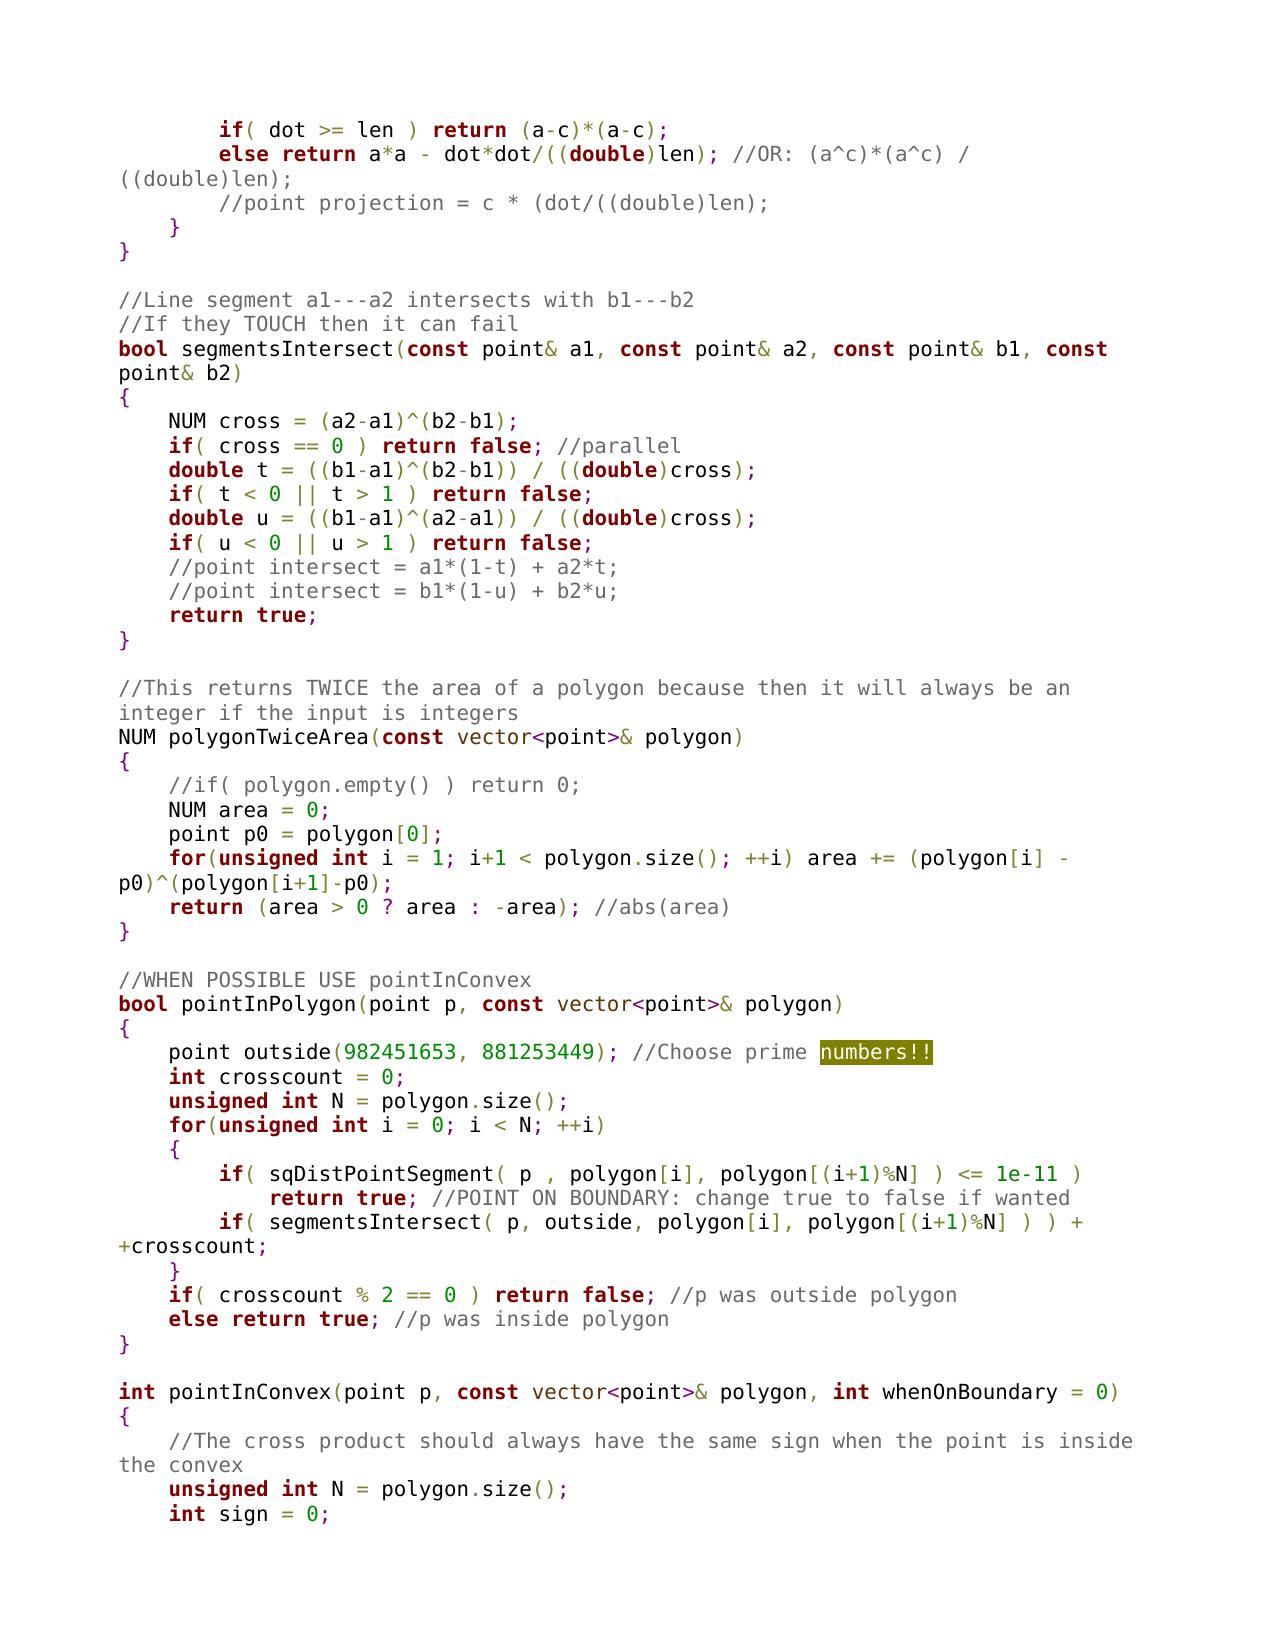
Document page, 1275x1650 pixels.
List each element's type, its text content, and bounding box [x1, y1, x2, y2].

text } [118, 1259, 1157, 1283]
text else return a*a - dot*dot/((double)len); //OR: (a^c)*(a^c) / ((double)len); [118, 142, 1157, 191]
text //point intersect = a1*(1-t) + a2*t; [118, 555, 1157, 579]
text unsigned int N = polygon.size(); [118, 1089, 1157, 1113]
text double u = ((b1-a1)^(a2-a1)) / ((double)cross); [118, 506, 1157, 531]
text NUM area = 0; [118, 798, 1157, 822]
text if( dot >= len ) return (a-c)*(a-c); [118, 118, 1157, 142]
text { [118, 1137, 1157, 1162]
text else return true; //p was inside polygon [118, 1307, 1157, 1332]
text int crosscount = 0; [118, 1065, 1157, 1089]
text //Line segment a1---a2 intersects with b1---b2 [118, 288, 1157, 312]
text if( cross == 0 ) return false; //parallel [118, 434, 1157, 458]
text //If they TOUCH then it can fail [118, 312, 1157, 337]
text unsigned int N = polygon.size(); [118, 1477, 1157, 1502]
text for(unsigned int i = 1; i+1 < polygon.size(); ++i) area += (polygon[i] - p0)^(polygon[i+1]-p0); [118, 846, 1157, 895]
text bool segmentsIntersect(const point& a1, const point& a2, const point& b1, const point& b2) [118, 337, 1157, 385]
text int sign = 0; [118, 1502, 1157, 1526]
text NUM cross = (a2-a1)^(b2-b1); [118, 409, 1157, 434]
text int pointInConvex(point p, const vector<point>& polygon, int whenOnBoundary = 0) [118, 1380, 1157, 1404]
text for(unsigned int i = 0; i < N; ++i) [118, 1113, 1157, 1137]
text { [118, 1404, 1157, 1429]
text { [118, 1016, 1157, 1040]
text //point intersect = b1*(1-u) + b2*u; [118, 579, 1157, 603]
text { [118, 385, 1157, 409]
text double t = ((b1-a1)^(b2-b1)) / ((double)cross); [118, 458, 1157, 482]
text if( t < 0 || t > 1 ) return false; [118, 482, 1157, 506]
text //if( polygon.empty() ) return 0; [118, 773, 1157, 798]
text point p0 = polygon[0]; [118, 822, 1157, 846]
text return true; [118, 603, 1157, 628]
text if( u < 0 || u > 1 ) return false; [118, 531, 1157, 555]
text if( sqDistPointSegment( p , polygon[i], polygon[(i+1)%N] ) <= 1e-11 ) [118, 1162, 1157, 1186]
text } [118, 1332, 1157, 1356]
text return true; //POINT ON BOUNDARY: change true to false if wanted [118, 1186, 1157, 1210]
text if( crosscount % 2 == 0 ) return false; //p was outside polygon [118, 1283, 1157, 1307]
text return (area > 0 ? area : -area); //abs(area) [118, 895, 1157, 919]
text //point projection = c * (dot/((double)len); [118, 191, 1157, 215]
text point outside(982451653, 881253449); //Choose prime numbers!! [118, 1040, 1157, 1065]
text } [118, 919, 1157, 943]
text bool pointInPolygon(point p, const vector<point>& polygon) [118, 992, 1157, 1016]
text NUM polygonTwiceArea(const vector<point>& polygon) [118, 725, 1157, 749]
text //The cross product should always have the same sign when the point is inside the convex [118, 1429, 1157, 1477]
text } [118, 628, 1157, 652]
text } [118, 215, 1157, 239]
text if( segmentsIntersect( p, outside, polygon[i], polygon[(i+1)%N] ) ) ++crosscount; [118, 1210, 1157, 1259]
text } [118, 239, 1157, 264]
text { [118, 749, 1157, 773]
text //This returns TWICE the area of a polygon because then it will always be an integer if the input is integers [118, 676, 1157, 725]
text //WHEN POSSIBLE USE pointInConvex [118, 968, 1157, 992]
